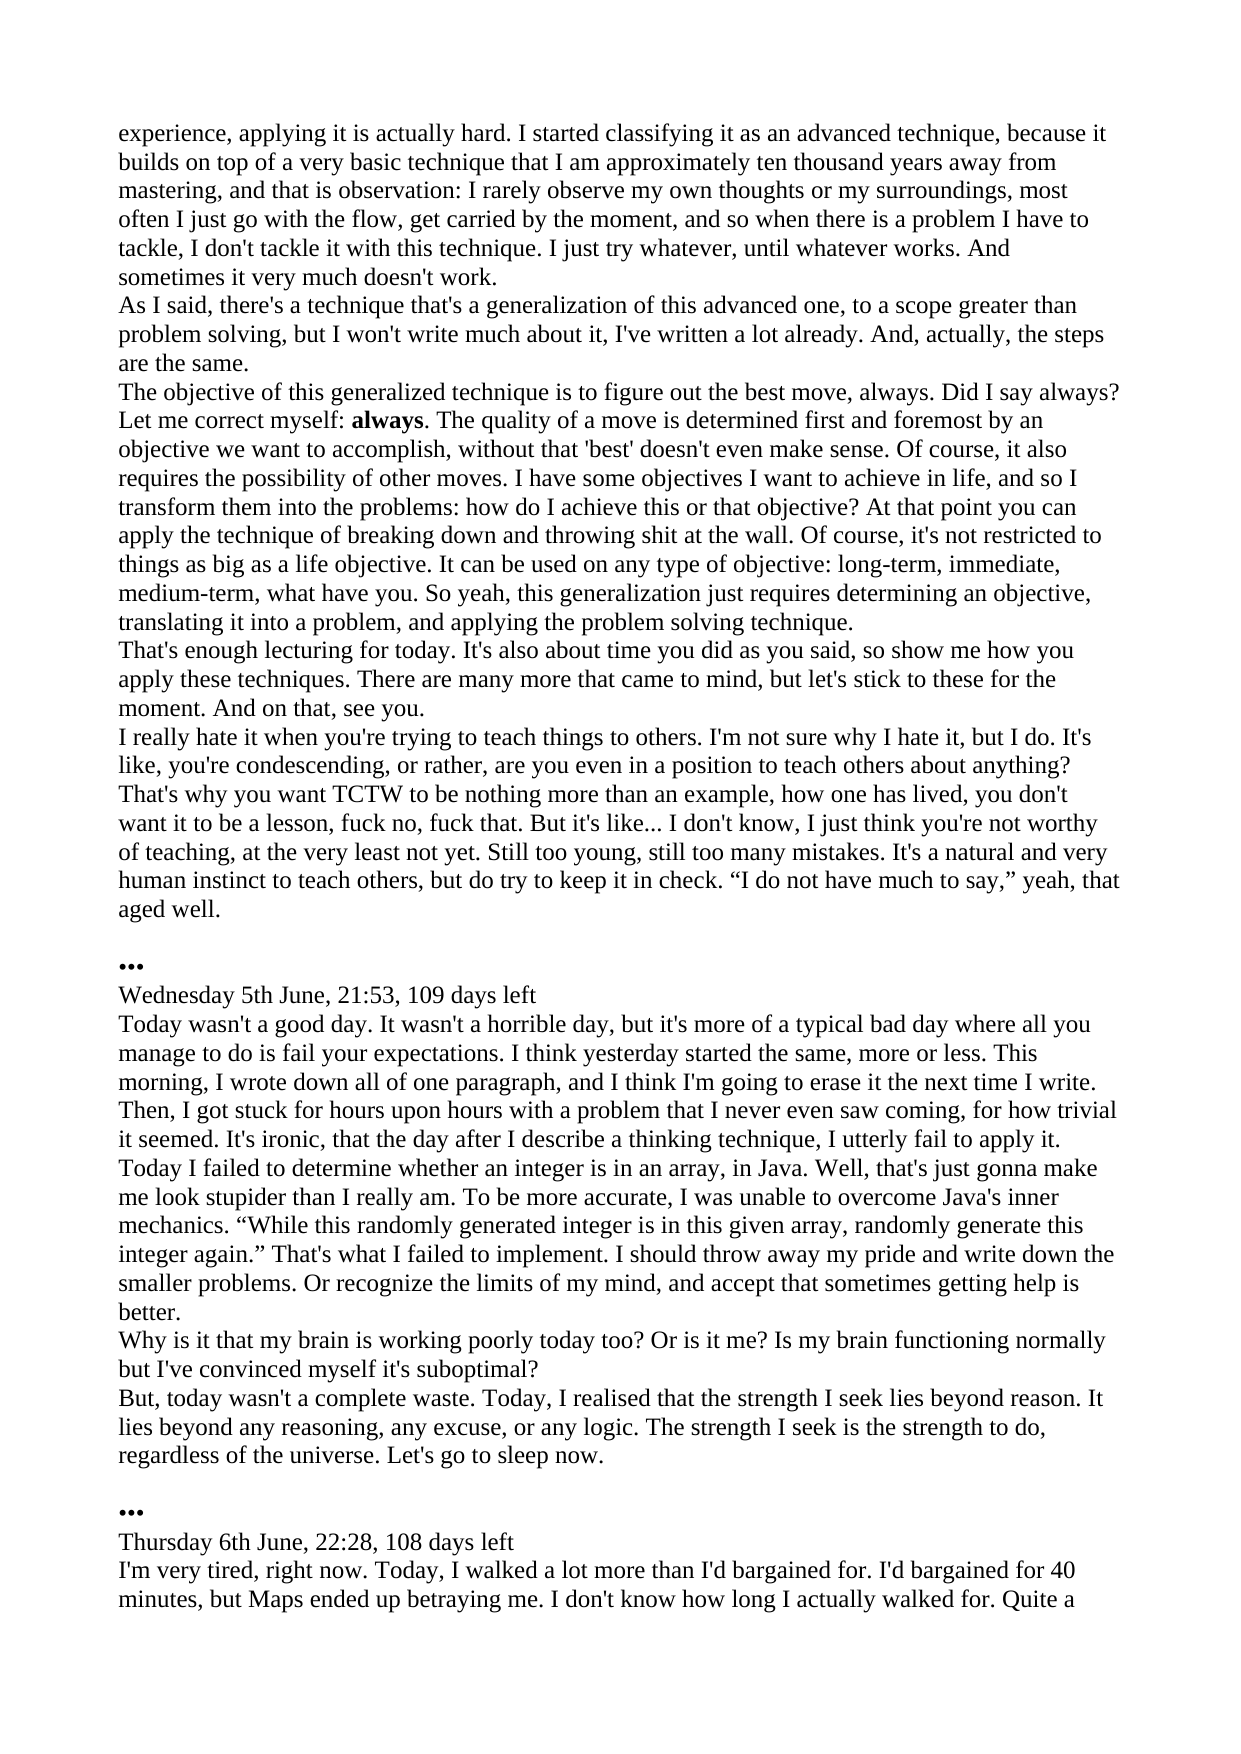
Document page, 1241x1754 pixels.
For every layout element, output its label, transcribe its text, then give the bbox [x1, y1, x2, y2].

text That's enough lecturing for today. It's also about time you did as you said, so show me how you apply these techniques. There are many more that came to mind, but let's stick to these for the moment. And on that, see you. [118, 636, 1122, 722]
text experience, applying it is actually hard. I started classifying it as an advanced technique, because it builds on top of a very basic technique that I am approximately ten thousand years away from mastering, and that is observation: I rarely observe my own thoughts or my surroundings, most often I just go with the flow, get carried by the moment, and so when there is a problem I have to tackle, I don't tackle it with this technique. I just try whatever, until whatever works. And sometimes it very much doesn't work. [118, 118, 1122, 291]
text The objective of this generalized technique is to figure out the best move, always. Did I say always? Let me correct myself: always. The quality of a move is determined first and foremost by an objective we want to accomplish, without that 'best' doesn't even make sense. Of course, it also requires the possibility of other moves. I have some objectives I want to achieve in life, and so I transform them into the problems: how do I achieve this or that objective? At that point you can apply the technique of breaking down and throwing shit at the wall. Of course, it's not restricted to things as big as a life objective. It can be used on any type of objective: long-term, immediate, medium-term, what have you. So yeah, this generalization just requires determining an objective, translating it into a problem, and applying the problem solving technique. [118, 377, 1122, 636]
text Thursday 6th June, 22:28, 108 days left [118, 1527, 1122, 1556]
text As I said, there's a technique that's a generalization of this advanced one, to a scope greater than problem solving, but I won't write much about it, I've written a lot already. And, actually, the steps are the same. [118, 291, 1122, 377]
text Why is it that my brain is working poorly today too? Or is it me? Is my brain functioning normally but I've convinced myself it's suboptimal? [118, 1326, 1122, 1383]
text Today wasn't a good day. It wasn't a horrible day, but it's more of a typical bad day where all you manage to do is fail your expectations. I think yesterday started the same, more or less. This morning, I wrote down all of one paragraph, and I think I'm going to erase it the next time I write. Then, I got stuck for hours upon hours with a problem that I never even saw coming, for how trivial it seemed. It's ironic, that the day after I describe a thinking technique, I utterly fail to apply it. Today I failed to determine whether an integer is in an array, in Java. Well, that's just gonna make me look stupider than I really am. To be more accurate, I was unable to overcome Java's inner mechanics. “While this randomly generated integer is in this given array, randomly generate this integer again.” That's what I failed to implement. I should throw away my pride and write down the smaller problems. Or recognize the limits of my mind, and accept that sometimes getting help is better. [118, 1009, 1122, 1326]
text I really hate it when you're trying to teach things to others. I'm not sure why I hate it, but I do. It's like, you're condescending, or rather, are you even in a position to teach others about anything? That's why you want TCTW to be nothing more than an example, how one has lived, you don't want it to be a lesson, fuck no, fuck that. But it's like... I don't know, I just think you're not worthy of teaching, at the very least not yet. Still too young, still too many mistakes. It's a natural and very human instinct to teach others, but do try to keep it in check. “I do not have much to say,” yeah, that aged well. [118, 722, 1122, 923]
text ••• [118, 952, 1122, 981]
text Wednesday 5th June, 21:53, 109 days left [118, 981, 1122, 1009]
text I'm very tired, right now. Today, I walked a lot more than I'd bargained for. I'd bargained for 40 minutes, but Maps ended up betraying me. I don't know how long I actually walked for. Quite a [118, 1556, 1122, 1613]
text But, today wasn't a complete waste. Today, I realised that the strength I seek lies beyond reason. It lies beyond any reasoning, any excuse, or any logic. The strength I seek is the strength to do, regardless of the universe. Let's go to sleep now. [118, 1383, 1122, 1469]
text ••• [118, 1498, 1122, 1527]
